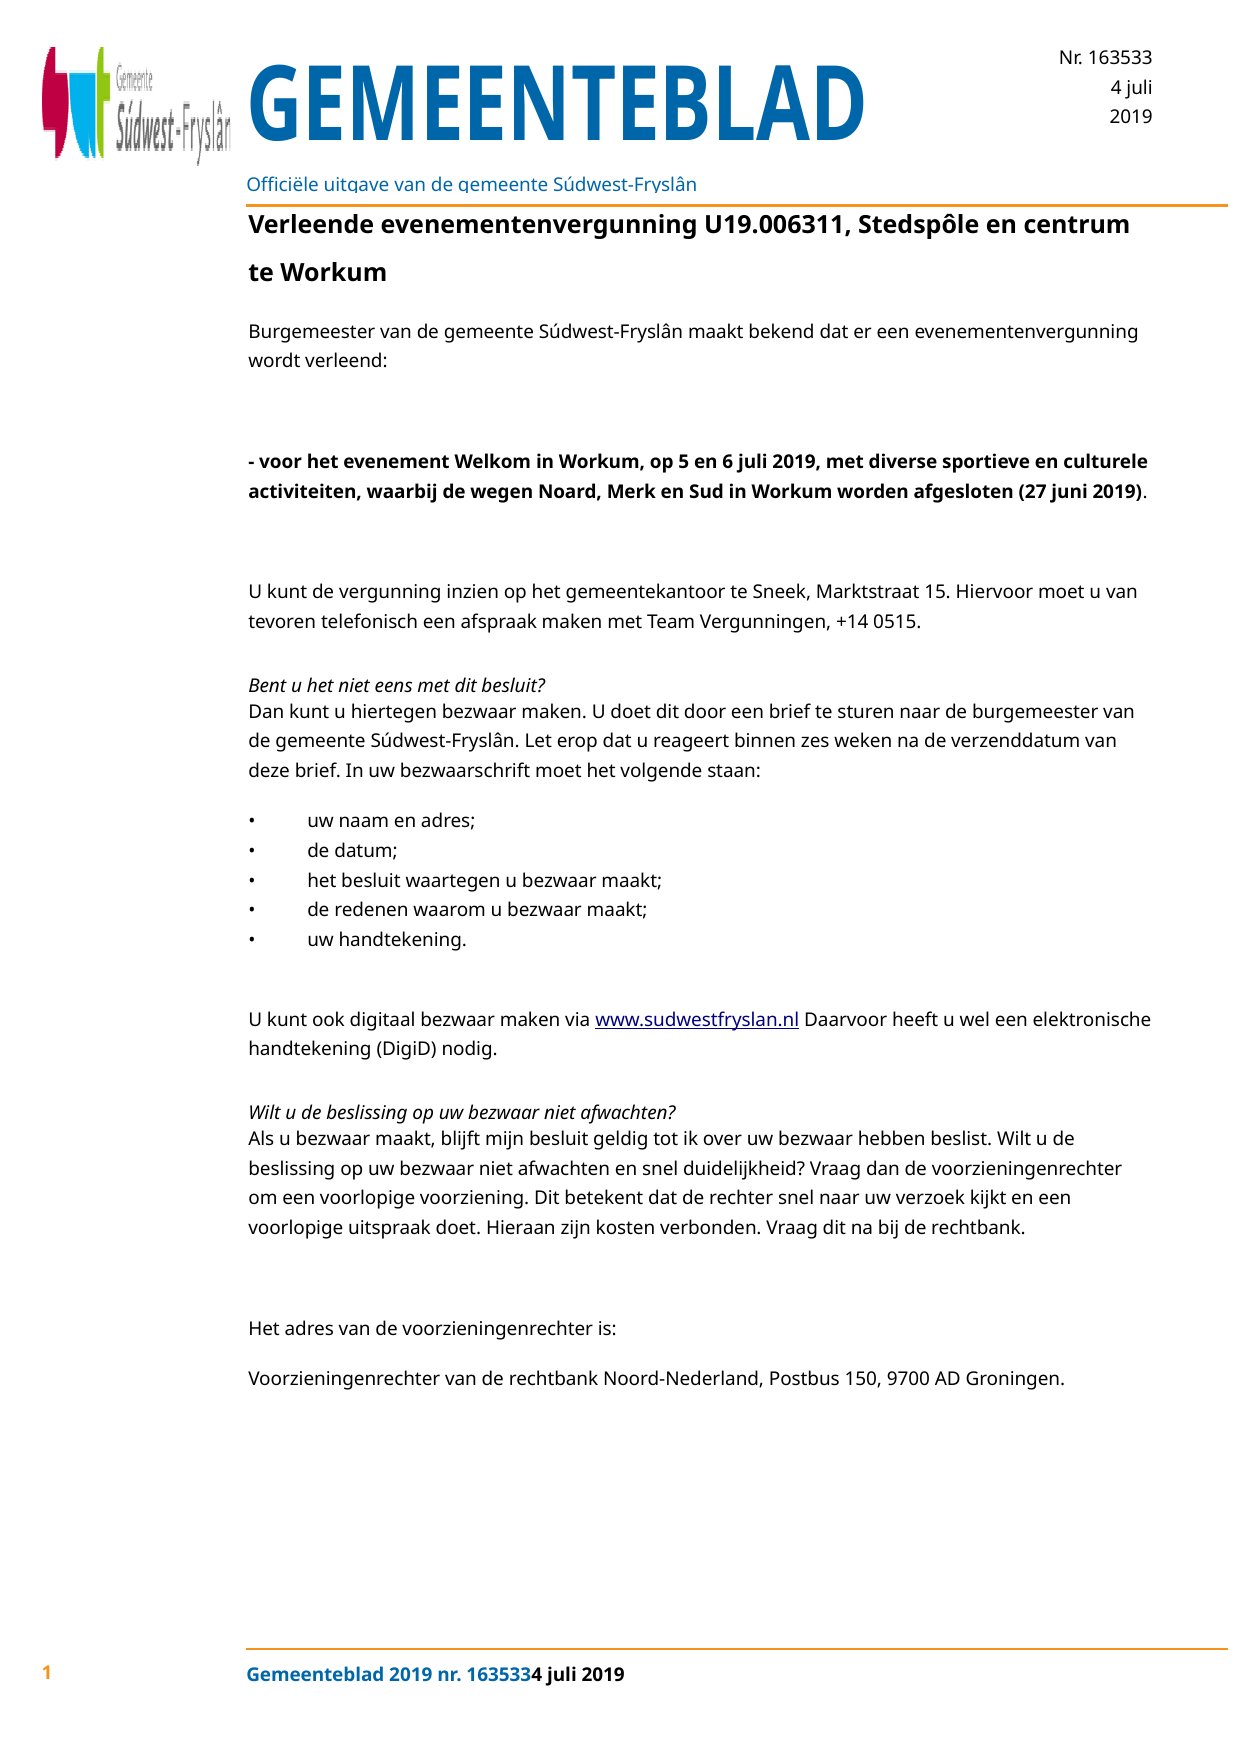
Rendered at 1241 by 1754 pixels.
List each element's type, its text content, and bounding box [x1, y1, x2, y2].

text Voorzieningenrechter van de rechtbank Noord-Nederland, Postbus 150, 9700 AD Groningen. [248, 1365, 1152, 1391]
text U kunt de vergunning inzien op het gemeentekantoor te Sneek, Marktstraat 15. Hiervoor moet u van tevoren telefonisch een afspraak maken met Team Vergunningen, +14 0515. [248, 579, 1152, 634]
list uw naam en adres; [248, 808, 1152, 833]
list uw handtekening. [248, 926, 1152, 952]
text Als u bezwaar maakt, blijft mijn besluit geldig tot ik over uw bezwaar hebben beslist. Wilt u de beslissing op uw bezwaar niet afwachten en snel duidelijkheid? Vraag dan de voorzieningenrechter om een voorlopige voorziening. Dit betekent dat de rechter snel naar uw verzoek kijkt en een voorlopige uitspraak doet. Hieraan zijn kosten verbonden. Vraag dit na bij de rechtbank. [248, 1125, 1152, 1240]
text Het adres van de voorzieningenrechter is: [248, 1315, 1152, 1341]
text - voor het evenement Welkom in Workum, op 5 en 6 juli 2019, met diverse sportieve en culturele activiteiten, waarbij de wegen Noard, Merk en Sud in Workum worden afgesloten (27 juni 2019). [248, 448, 1152, 504]
text Verleende evenementenvergunning U19.006311, Stedspôle en centrum te Workum [248, 207, 1152, 288]
list het besluit waartegen u bezwaar maakt; [248, 867, 1152, 892]
text Dan kunt u hiertegen bezwaar maken. U doet dit door een brief te sturen naar de burgemeester van de gemeente Súdwest-Fryslân. Let erop dat u reageert binnen zes weken na de verzenddatum van deze brief. In uw bezwaarschrift moet het volgende staan: [248, 698, 1152, 783]
text U kunt ook digitaal bezwaar maken via www.sudwestfryslan.nl Daarvoor heeft u wel een elektronische handtekening (DigiD) nodig. [248, 1006, 1152, 1061]
list de datum; [248, 837, 1152, 863]
picture [41, 47, 231, 172]
list de redenen waarom u bezwaar maakt; [248, 896, 1152, 922]
text Burgemeester van de gemeente Súdwest-Fryslân maakt bekend dat er een evenementenvergunning wordt verleend: [248, 318, 1152, 373]
text Wilt u de beslissing op uw bezwaar niet afwachten? [248, 1099, 1152, 1125]
text Bent u het niet eens met dit besluit? [248, 672, 1152, 698]
